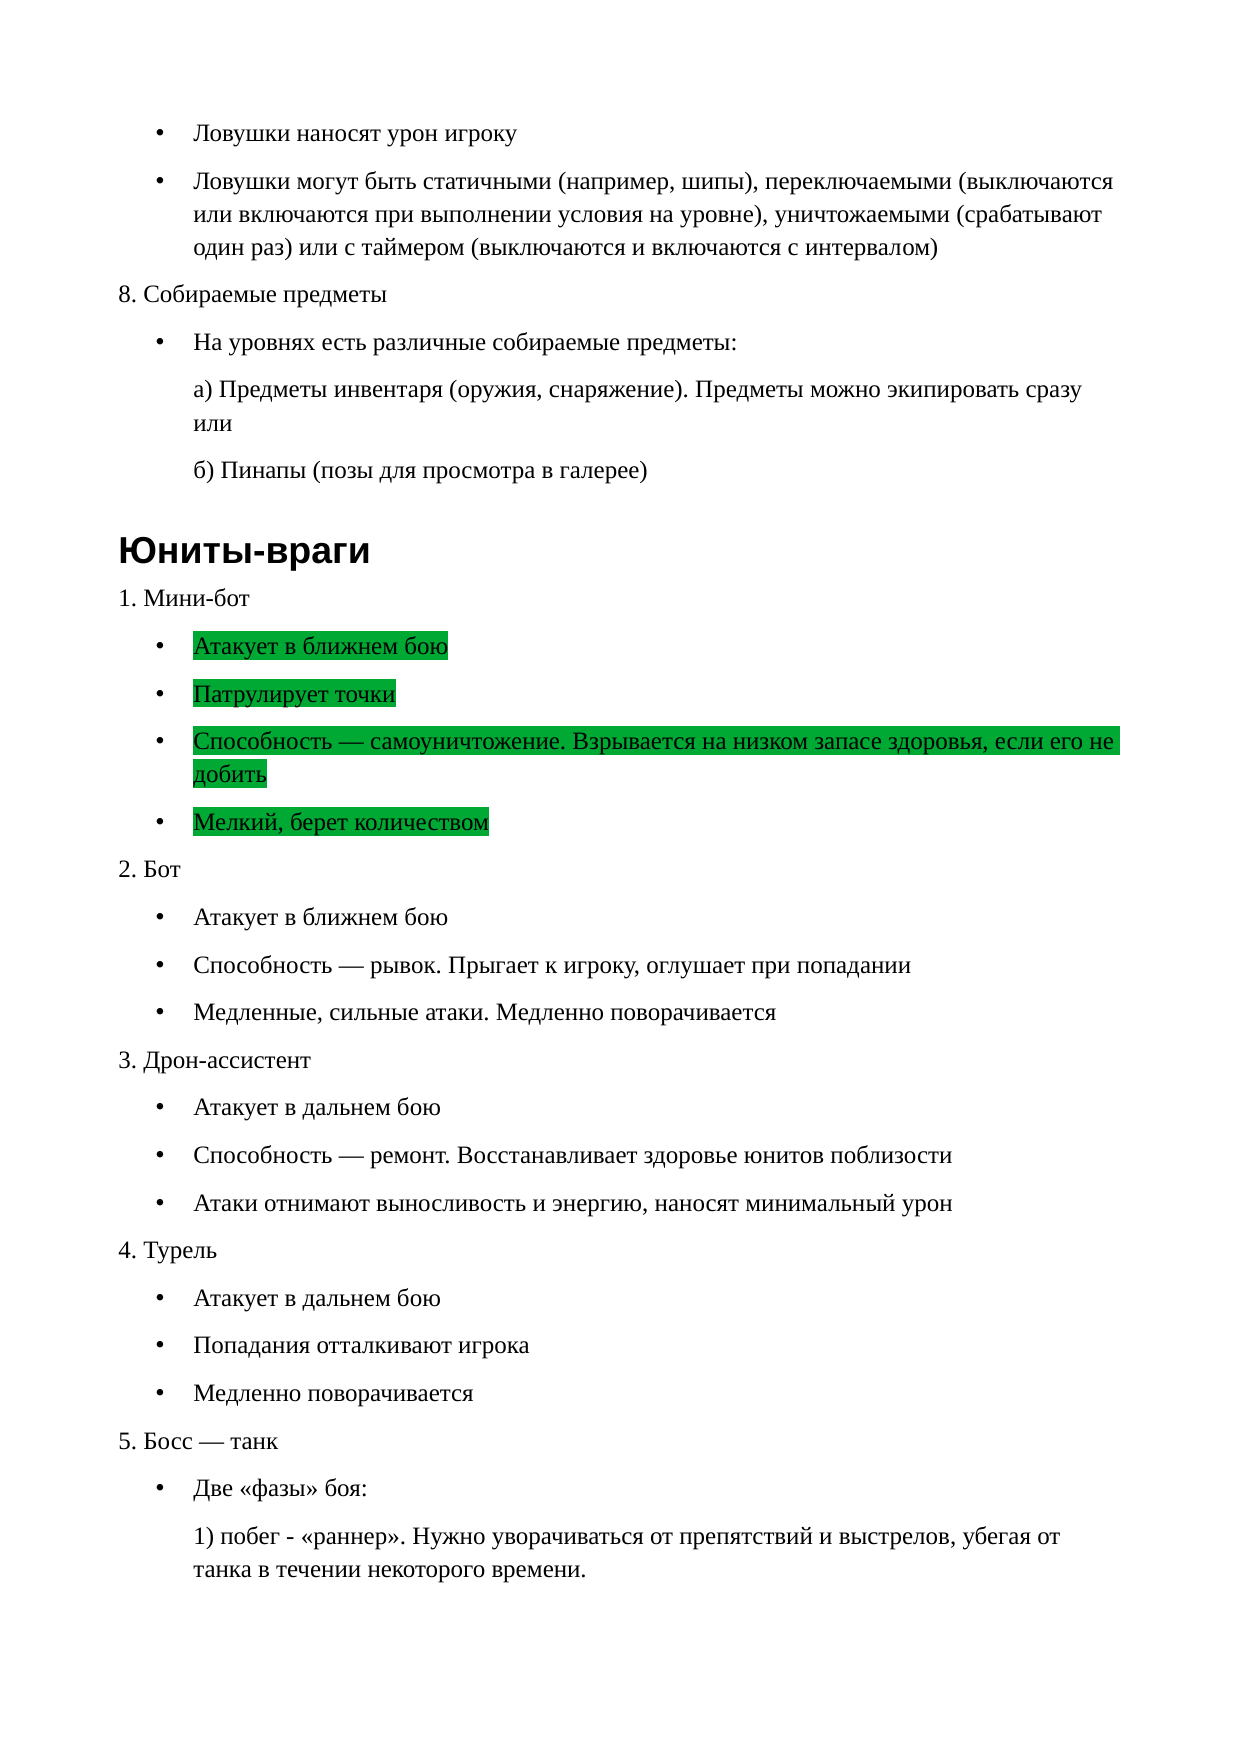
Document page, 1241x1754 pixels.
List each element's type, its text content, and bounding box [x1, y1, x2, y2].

list Патрулирует точки [156, 679, 1122, 707]
text 5. Босс — танк [118, 1426, 1122, 1454]
list Ловушки наносят урон игроку [156, 118, 1122, 147]
list Мелкий, берет количеством [156, 807, 1122, 836]
list а) Предметы инвентаря (оружия, снаряжение). Предметы можно экипировать сразу или [156, 374, 1122, 436]
subtitle Юниты-враги [118, 528, 1122, 571]
list 1) побег - «раннер». Нужно уворачиваться от препятствий и выстрелов, убегая от танка в течении некоторого времени. [156, 1521, 1122, 1583]
text 3. Дрон-ассистент [118, 1045, 1122, 1074]
list Атаки отнимают выносливость и энергию, наносят минимальный урон [156, 1188, 1122, 1216]
text 4. Турель [118, 1235, 1122, 1264]
list Попадания отталкивают игрока [156, 1331, 1122, 1359]
list б) Пинапы (позы для просмотра в галерее) [156, 455, 1122, 484]
list Способность — рывок. Прыгает к игроку, оглушает при попадании [156, 950, 1122, 978]
list Медленно поворачивается [156, 1378, 1122, 1407]
list Способность — ремонт. Восстанавливает здоровье юнитов поблизости [156, 1140, 1122, 1169]
list На уровнях есть различные собираемые предметы: [156, 327, 1122, 356]
list Атакует в дальнем бою [156, 1092, 1122, 1121]
list Две «фазы» боя: [156, 1473, 1122, 1502]
list Способность — самоуничтожение. Взрывается на низком запасе здоровья, если его не добить [156, 726, 1122, 788]
list Атакует в ближнем бою [156, 902, 1122, 931]
text 8. Собираемые предметы [118, 279, 1122, 308]
text 2. Бот [118, 854, 1122, 883]
list Медленные, сильные атаки. Медленно поворачивается [156, 997, 1122, 1026]
list Ловушки могут быть статичными (например, шипы), переключаемыми (выключаются или включаются при выполнении условия на уровне), уничтожаемыми (срабатывают один раз) или с таймером (выключаются и включаются с интервалом) [156, 166, 1122, 261]
text 1. Мини-бот [118, 583, 1122, 612]
list Атакует в дальнем бою [156, 1283, 1122, 1312]
list Атакует в ближнем бою [156, 631, 1122, 660]
